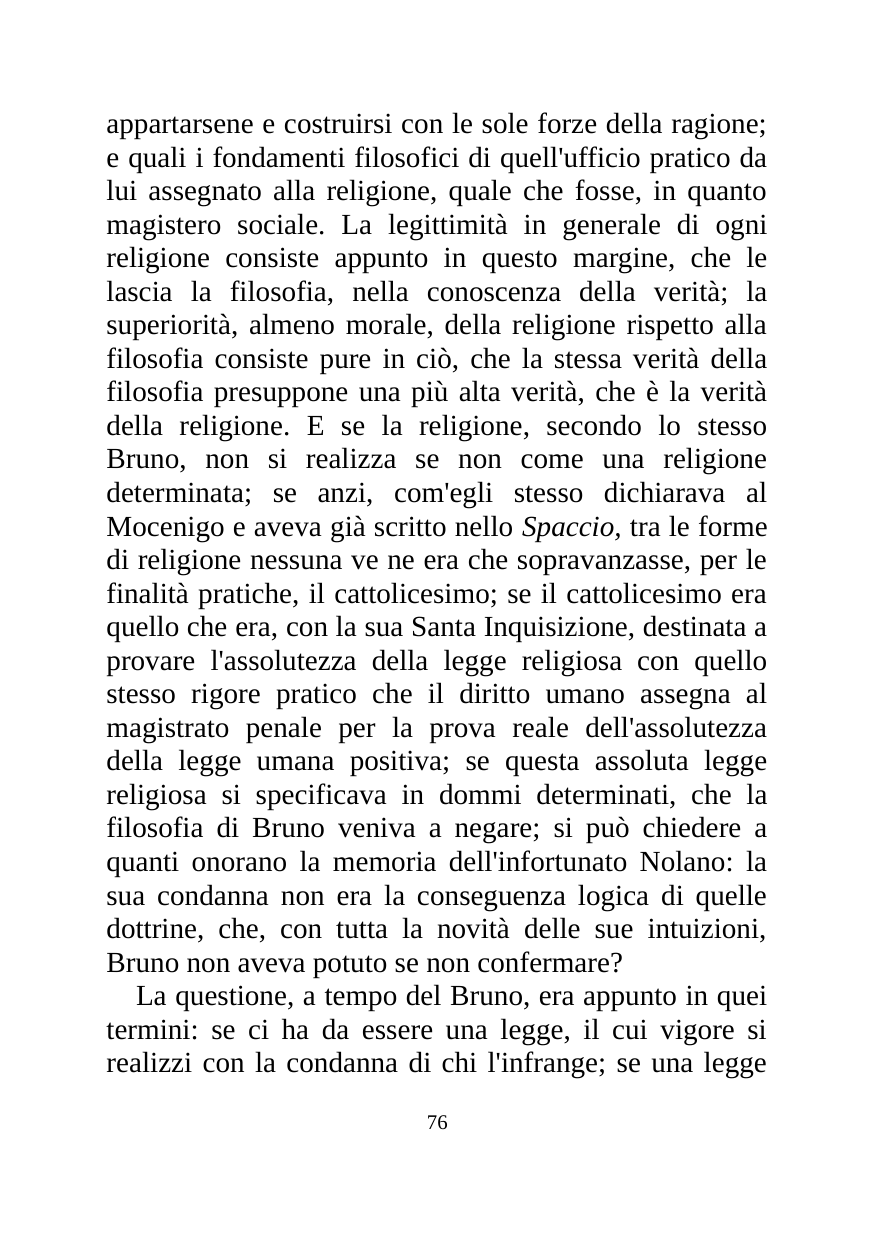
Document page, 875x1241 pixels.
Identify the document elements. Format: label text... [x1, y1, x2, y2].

text appartarsene e costruirsi con le sole forze della ragione; e quali i fondamenti filosofici di quell'ufficio pratico da lui assegnato alla religione, quale che fosse, in quanto magistero sociale. La legittimità in generale di ogni religione consiste appunto in questo margine, che le lascia la filosofia, nella conoscenza della verità; la superiorità, almeno morale, della religione rispetto alla filosofia consiste pure in ciò, che la stessa verità della filosofia presuppone una più alta verità, che è la verità della religione. E se la religione, secondo lo stesso Bruno, non si realizza se non come una religione determinata; se anzi, com'egli stesso dichiarava al Mocenigo e aveva già scritto nello Spaccio, tra le forme di religione nessuna ve ne era che sopravanzasse, per le finalità pratiche, il cattolicesimo; se il cattolicesimo era quello che era, con la sua Santa Inquisizione, destinata a provare l'assolutezza della legge religiosa con quello stesso rigore pratico che il diritto umano assegna al magistrato penale per la prova reale dell'assolutezza della legge umana positiva; se questa assoluta legge religiosa si specificava in dommi determinati, che la filosofia di Bruno veniva a negare; si può chiedere a quanti onorano la memoria dell'infortunato Nolano: la sua condanna non era la conseguenza logica di quelle dottrine, che, con tutta la novità delle sue intuizioni, Bruno non aveva potuto se non confermare? [106, 106, 768, 978]
text La questione, a tempo del Bruno, era appunto in quei termini: se ci ha da essere una legge, il cui vigore si realizzi con la condanna di chi l'infrange; se una legge [106, 978, 768, 1079]
